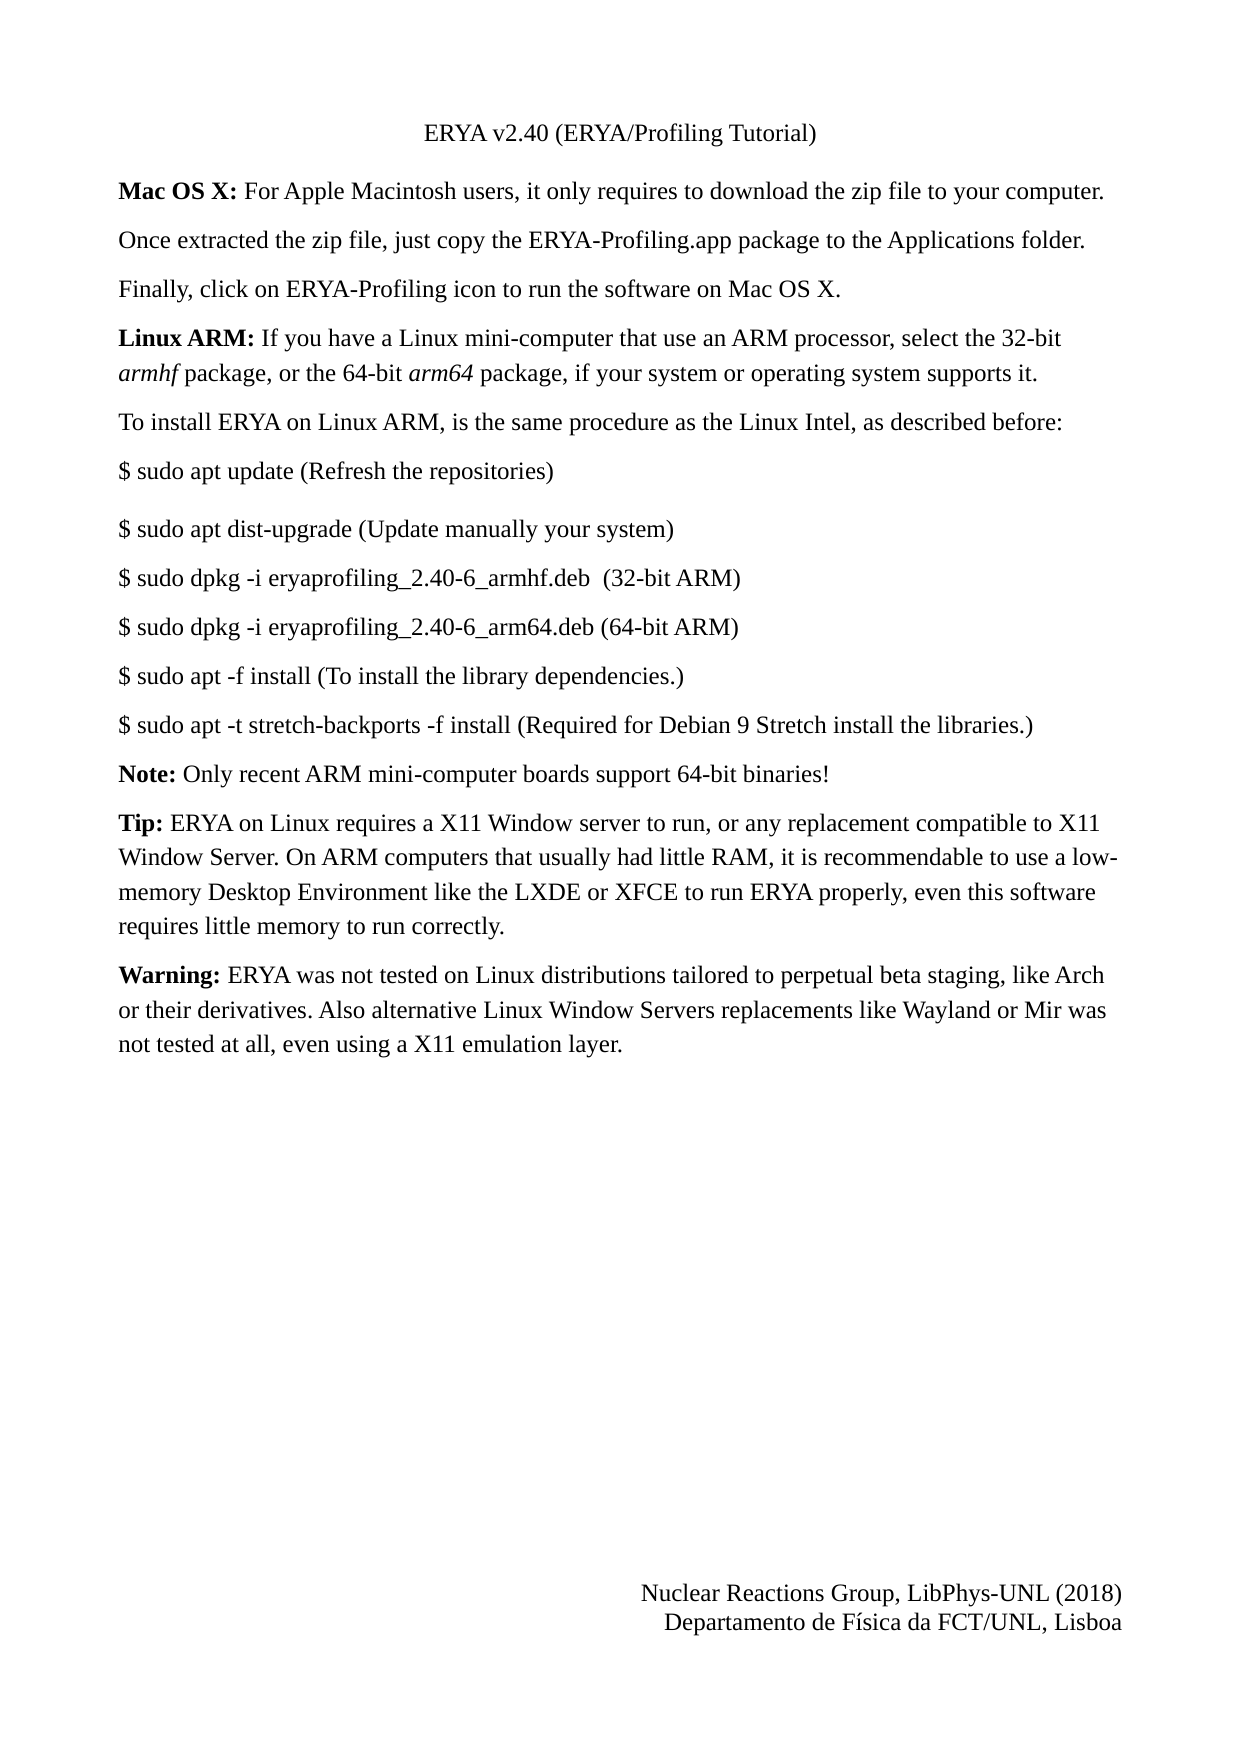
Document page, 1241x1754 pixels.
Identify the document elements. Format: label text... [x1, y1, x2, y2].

text Tip: ERYA on Linux requires a X11 Window server to run, or any replacement compatible to X11 Window Server. On ARM computers that usually had little RAM, it is recommendable to use a low-memory Desktop Environment like the LXDE or XFCE to run ERYA properly, even this software requires little memory to run correctly. [118, 808, 1122, 940]
text Finally, click on ERYA-Profiling icon to run the software on Mac OS X. [118, 274, 1122, 303]
text $ sudo apt dist-upgrade (Update manually your system) [118, 514, 1122, 542]
text Warning: ERYA was not tested on Linux distributions tailored to perpetual beta staging, like Arch or their derivatives. Also alternative Linux Window Servers replacements like Wayland or Mir was not tested at all, even using a X11 emulation layer. [118, 961, 1122, 1058]
text Note: Only recent ARM mini-computer boards support 64-bit binaries! [118, 759, 1122, 788]
text Linux ARM: If you have a Linux mini-computer that use an ARM processor, select the 32-bit armhf package, or the 64-bit arm64 package, if your system or operating system supports it. [118, 323, 1122, 387]
text $ sudo apt update (Refresh the repositories) [118, 456, 1122, 485]
text $ sudo apt -f install (To install the library dependencies.) [118, 661, 1122, 689]
text To install ERYA on Linux ARM, is the same procedure as the Linux Intel, as described before: [118, 407, 1122, 436]
text Once extracted the zip file, just copy the ERYA-Profiling.app package to the Applications folder. [118, 225, 1122, 254]
text $ sudo dpkg -i eryaprofiling_2.40-6_arm64.deb (64-bit ARM) [118, 612, 1122, 641]
text Mac OS X: For Apple Macintosh users, it only requires to download the zip file to your computer. [118, 176, 1122, 205]
text $ sudo dpkg -i eryaprofiling_2.40-6_armhf.deb (32-bit ARM) [118, 563, 1122, 591]
text $ sudo apt -t stretch-backports -f install (Required for Debian 9 Stretch install the libraries.) [118, 710, 1122, 739]
